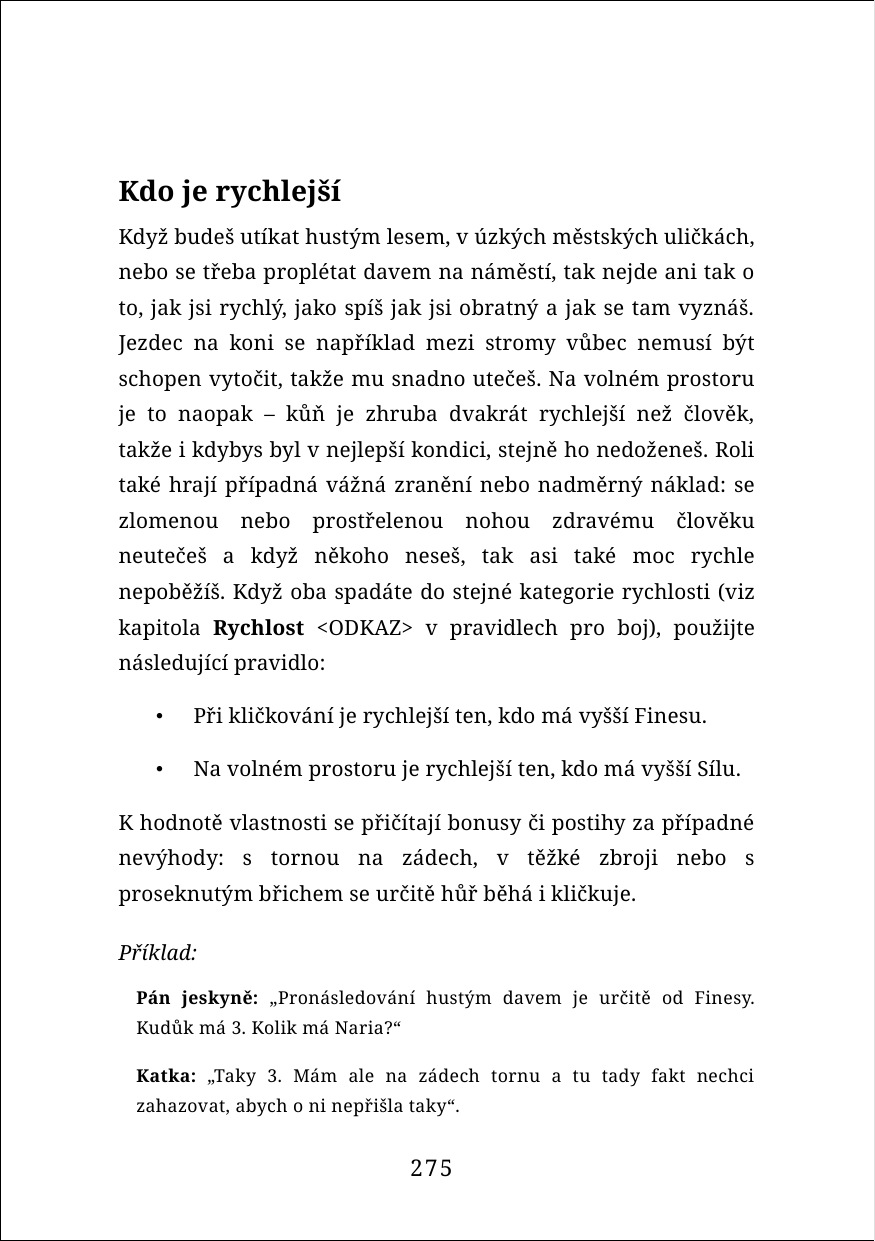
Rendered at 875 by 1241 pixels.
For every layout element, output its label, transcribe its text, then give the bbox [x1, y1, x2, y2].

text Pán jeskyně: „Pronásledování hustým davem je určitě od Finesy. Kudůk má 3. Kolik má Naria?“ [136, 985, 756, 1040]
text Příklad: [118, 938, 756, 966]
text K hodnotě vlastnosti se přičítají bonusy či postihy za případné nevýhody: s tornou na zádech, v těžké zbroji nebo s proseknutým břichem se určitě hůř běhá i kličkuje. [118, 808, 756, 907]
text Katka: „Taky 3. Mám ale na zádech tornu a tu tady fakt nechci zahazovat, abych o ni nepřišla taky“. [136, 1063, 756, 1118]
text Když budeš utíkat hustým lesem, v úzkých městských uličkách, nebo se třeba proplétat davem na náměstí, tak nejde ani tak o to, jak jsi rychlý, jako spíš jak jsi obratný a jak se tam vyznáš. Jezdec na koni se například mezi stromy vůbec nemusí být schopen vytočit, takže mu snadno utečeš. Na volném prostoru je to naopak – kůň je zhruba dvakrát rychlejší než člověk, takže i kdybys byl v nejlepší kondici, stejně ho nedoženeš. Roli také hrají případná vážná zranění nebo nadměrný náklad: se zlomenou nebo prostřelenou nohou zdravému člověku neutečeš a když někoho neseš, tak asi také moc rychle nepoběžíš. Když oba spadáte do stejné kategorie rychlosti (viz kapitola Rychlost <ODKAZ> v pravidlech pro boj), použijte následující pravidlo: [118, 222, 756, 677]
list Na volném prostoru je rychlejší ten, kdo má vyšší Sílu. [156, 754, 756, 783]
list Při kličkování je rychlejší ten, kdo má vyšší Finesu. [156, 701, 756, 730]
subtitle Kdo je rychlejší [118, 172, 756, 210]
